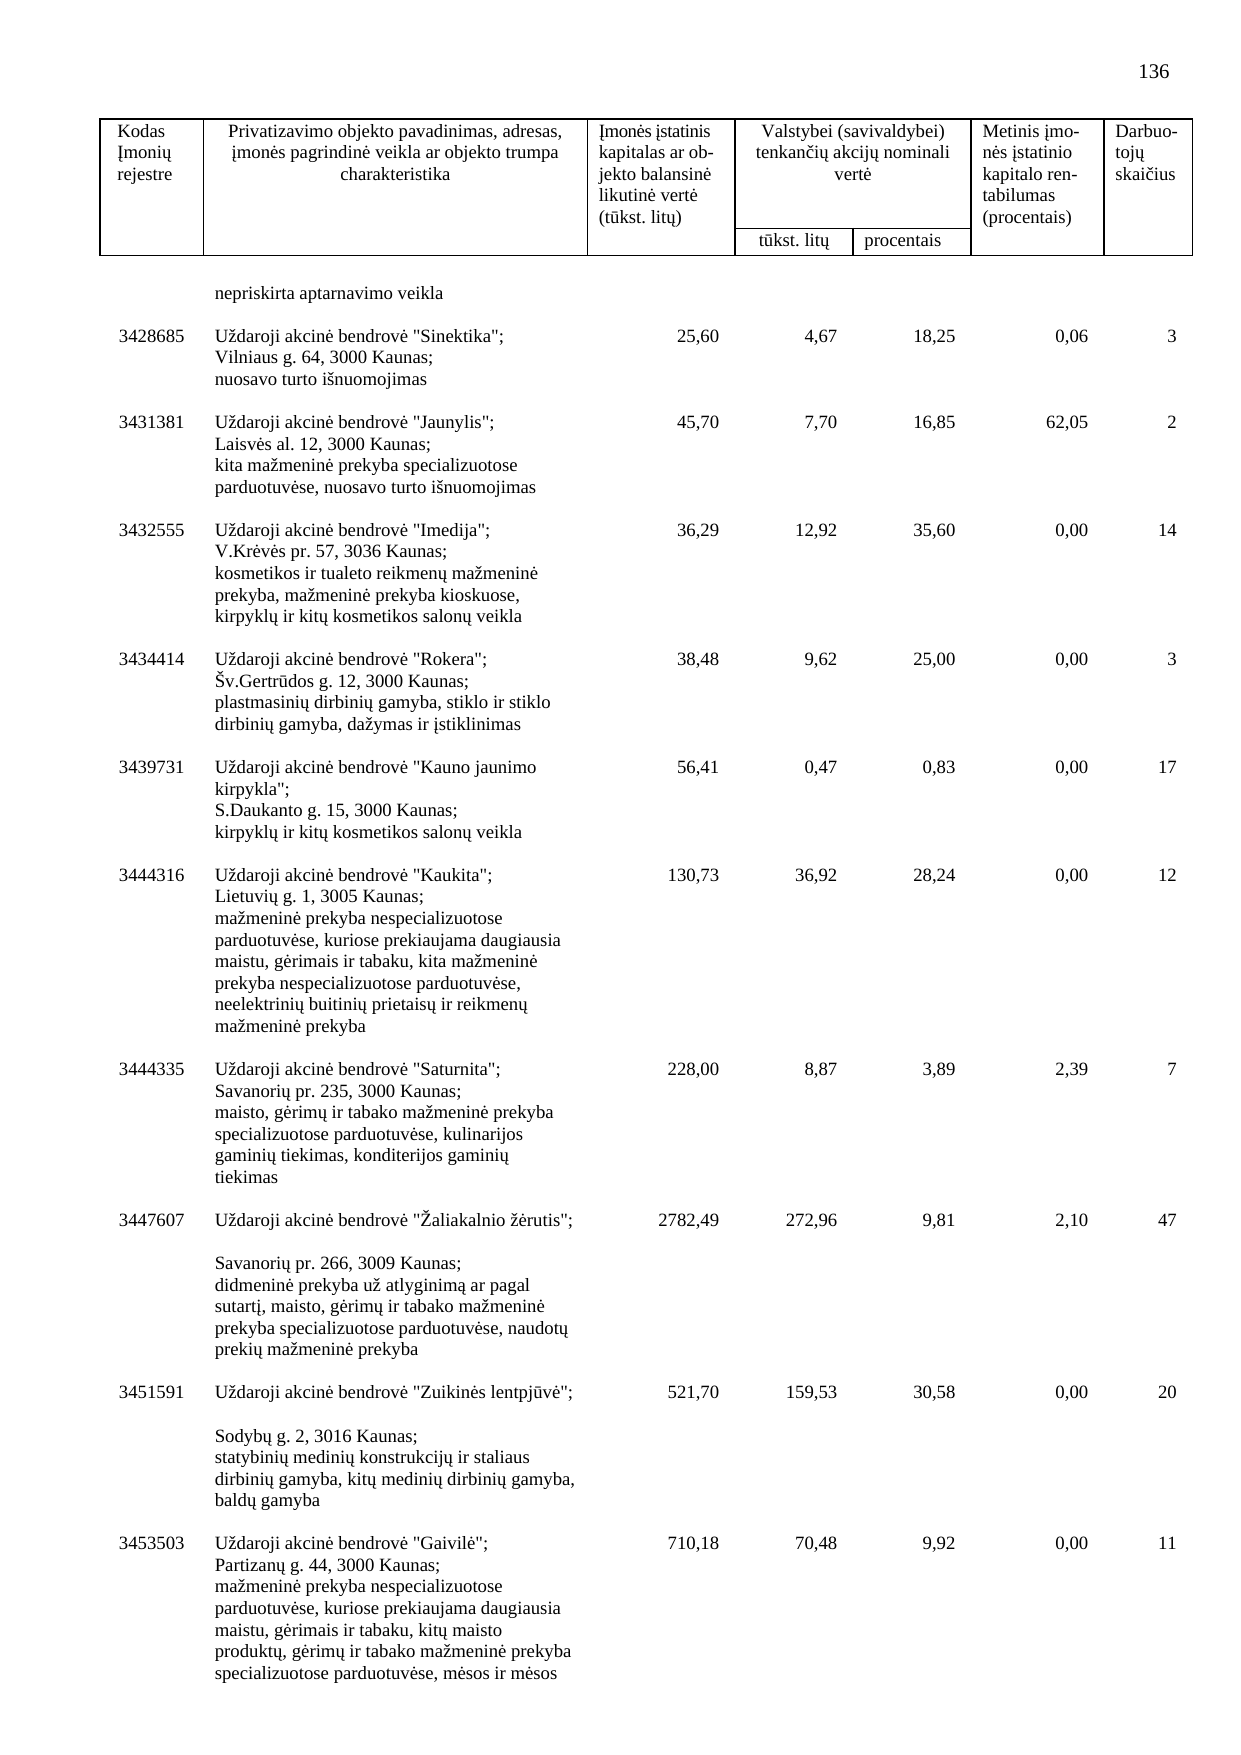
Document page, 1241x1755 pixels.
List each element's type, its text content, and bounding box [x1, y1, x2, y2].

table_cell 0,00 [971, 1381, 1104, 1532]
table_cell 3453503 [100, 1532, 203, 1683]
table_cell 3444335 [100, 1058, 203, 1209]
table_cell Uždaroji akcinė bendrovė "Sinektika"; Vilniaus g. 64, 3000 Kaunas; nuosavo turto išnuomojimas [203, 325, 587, 411]
table_header Privatizavimo objekto pavadinimas, adresas, įmonės pagrindinė veikla ar objekto trumpa charakteristika [204, 120, 587, 227]
table_cell Uždaroji akcinė bendrovė "Jaunylis"; Laisvės al. 12, 3000 Kaunas; kita mažmeninė prekyba specializuotose parduotuvėse, nuosavo turto išnuomojimas [203, 411, 587, 519]
table_cell nepriskirta aptarnavimo veikla [203, 282, 587, 325]
table_cell [972, 228, 1103, 254]
table_cell 0,00 [971, 756, 1104, 864]
table_header Metinis įmo-nės įstatinio kapitalo ren-tabilumas (procentais) [972, 120, 1103, 227]
table_cell 0,00 [971, 864, 1104, 1058]
table_cell procentais [854, 229, 970, 254]
table_cell 16,85 [853, 411, 971, 519]
table_cell [735, 282, 853, 325]
table_cell [971, 256, 1104, 282]
table_cell 36,92 [735, 864, 853, 1058]
table_cell 7 [1104, 1058, 1192, 1209]
table_cell Uždaroji akcinė bendrovė "Gaivilė"; Partizanų g. 44, 3000 Kaunas; mažmeninė prekyba nespecializuotose parduotuvėse, kuriose prekiaujama daugiausia maistu, gėrimais ir tabaku, kitų maisto produktų, gėrimų ir tabako mažmeninė prekyba specializuotose parduotuvėse, mėsos ir mėsos [203, 1532, 587, 1683]
table_cell 25,00 [853, 648, 971, 756]
table_cell 12 [1104, 864, 1192, 1058]
table_cell 3432555 [100, 519, 203, 648]
table_cell Uždaroji akcinė bendrovė "Rokera"; Šv.Gertrūdos g. 12, 3000 Kaunas; plastmasinių dirbinių gamyba, stiklo ir stiklo dirbinių gamyba, dažymas ir įstiklinimas [203, 648, 587, 756]
table_cell 4,67 [735, 325, 853, 411]
table_cell 17 [1104, 756, 1192, 864]
table_cell [853, 256, 971, 282]
table_cell Uždaroji akcinė bendrovė "Kauno jaunimo kirpykla"; S.Daukanto g. 15, 3000 Kaunas; kirpyklų ir kitų kosmetikos salonų veikla [203, 756, 587, 864]
table_cell 70,48 [735, 1532, 853, 1683]
table_cell 35,60 [853, 519, 971, 648]
table_cell 3451591 [100, 1381, 203, 1532]
table_cell 36,29 [587, 519, 735, 648]
table_cell 2,10 [971, 1209, 1104, 1381]
table_cell [100, 256, 203, 282]
table_cell 8,87 [735, 1058, 853, 1209]
table_cell Uždaroji akcinė bendrovė "Imedija"; V.Krėvės pr. 57, 3036 Kaunas; kosmetikos ir tualeto reikmenų mažmeninė prekyba, mažmeninė prekyba kioskuose, kirpyklų ir kitų kosmetikos salonų veikla [203, 519, 587, 648]
table_cell [971, 282, 1104, 325]
table_cell 3428685 [100, 325, 203, 411]
table_cell 38,48 [587, 648, 735, 756]
table_cell [1104, 256, 1192, 282]
table_cell [203, 256, 587, 282]
table_cell [101, 228, 203, 254]
table_cell 3,89 [853, 1058, 971, 1209]
table_cell 159,53 [735, 1381, 853, 1532]
table_cell 47 [1104, 1209, 1192, 1381]
table_cell 3 [1104, 325, 1192, 411]
table_header Įmonės įstatinis kapitalas ar ob-jekto balansinė likutinė vertė (tūkst. litų) [588, 120, 734, 227]
table_cell 0,00 [971, 1532, 1104, 1683]
table_cell 3444316 [100, 864, 203, 1058]
table_cell 2782,49 [587, 1209, 735, 1381]
table_cell 3431381 [100, 411, 203, 519]
table_cell 18,25 [853, 325, 971, 411]
table_cell 710,18 [587, 1532, 735, 1683]
table_cell 7,70 [735, 411, 853, 519]
table_cell 11 [1104, 1532, 1192, 1683]
table_cell 62,05 [971, 411, 1104, 519]
table_header Valstybei (savivaldybei) tenkančių akcijų nominali vertė [736, 120, 970, 227]
table_cell 25,60 [587, 325, 735, 411]
table_cell [100, 282, 203, 325]
table_cell 3447607 [100, 1209, 203, 1381]
table_cell 0,06 [971, 325, 1104, 411]
table_cell Uždaroji akcinė bendrovė "Kaukita"; Lietuvių g. 1, 3005 Kaunas; mažmeninė prekyba nespecializuotose parduotuvėse, kuriose prekiaujama daugiausia maistu, gėrimais ir tabaku, kita mažmeninė prekyba nespecializuotose parduotuvėse, neelektrinių buitinių prietaisų ir reikmenų mažmeninė prekyba [203, 864, 587, 1058]
table_cell 228,00 [587, 1058, 735, 1209]
table_cell 2 [1104, 411, 1192, 519]
table_cell Uždaroji akcinė bendrovė "Zuikinės lentpjūvė"; Sodybų g. 2, 3016 Kaunas; statybinių medinių konstrukcijų ir staliaus dirbinių gamyba, kitų medinių dirbinių gamyba, baldų gamyba [203, 1381, 587, 1532]
table_cell [735, 256, 853, 282]
table_cell [1105, 228, 1192, 254]
table_cell tūkst. litų [736, 229, 852, 254]
table_cell 0,47 [735, 756, 853, 864]
table_cell 130,73 [587, 864, 735, 1058]
table_cell 0,83 [853, 756, 971, 864]
table_cell 56,41 [587, 756, 735, 864]
table_cell 0,00 [971, 519, 1104, 648]
table_cell 272,96 [735, 1209, 853, 1381]
table_cell 2,39 [971, 1058, 1104, 1209]
table_cell [588, 228, 734, 254]
table_cell 9,62 [735, 648, 853, 756]
table_cell [587, 256, 735, 282]
table_cell 0,00 [971, 648, 1104, 756]
table_cell [587, 282, 735, 325]
table_cell 9,81 [853, 1209, 971, 1381]
table_cell 3434414 [100, 648, 203, 756]
table_cell Uždaroji akcinė bendrovė "Žaliakalnio žėrutis"; Savanorių pr. 266, 3009 Kaunas; didmeninė prekyba už atlyginimą ar pagal sutartį, maisto, gėrimų ir tabako mažmeninė prekyba specializuotose parduotuvėse, naudotų prekių mažmeninė prekyba [203, 1209, 587, 1381]
table_cell 9,92 [853, 1532, 971, 1683]
table_cell Uždaroji akcinė bendrovė "Saturnita"; Savanorių pr. 235, 3000 Kaunas; maisto, gėrimų ir tabako mažmeninė prekyba specializuotose parduotuvėse, kulinarijos gaminių tiekimas, konditerijos gaminių tiekimas [203, 1058, 587, 1209]
table_cell 14 [1104, 519, 1192, 648]
table_cell 20 [1104, 1381, 1192, 1532]
table_cell 45,70 [587, 411, 735, 519]
table_cell 28,24 [853, 864, 971, 1058]
table_cell [853, 282, 971, 325]
table_cell 3439731 [100, 756, 203, 864]
table_cell 30,58 [853, 1381, 971, 1532]
table_cell 3 [1104, 648, 1192, 756]
table_header Darbuo-tojų skaičius [1105, 120, 1192, 227]
table_cell [204, 228, 587, 254]
table_cell 521,70 [587, 1381, 735, 1532]
table_cell 12,92 [735, 519, 853, 648]
table_header Kodas Įmonių rejestre [101, 120, 203, 227]
table_cell [1104, 282, 1192, 325]
